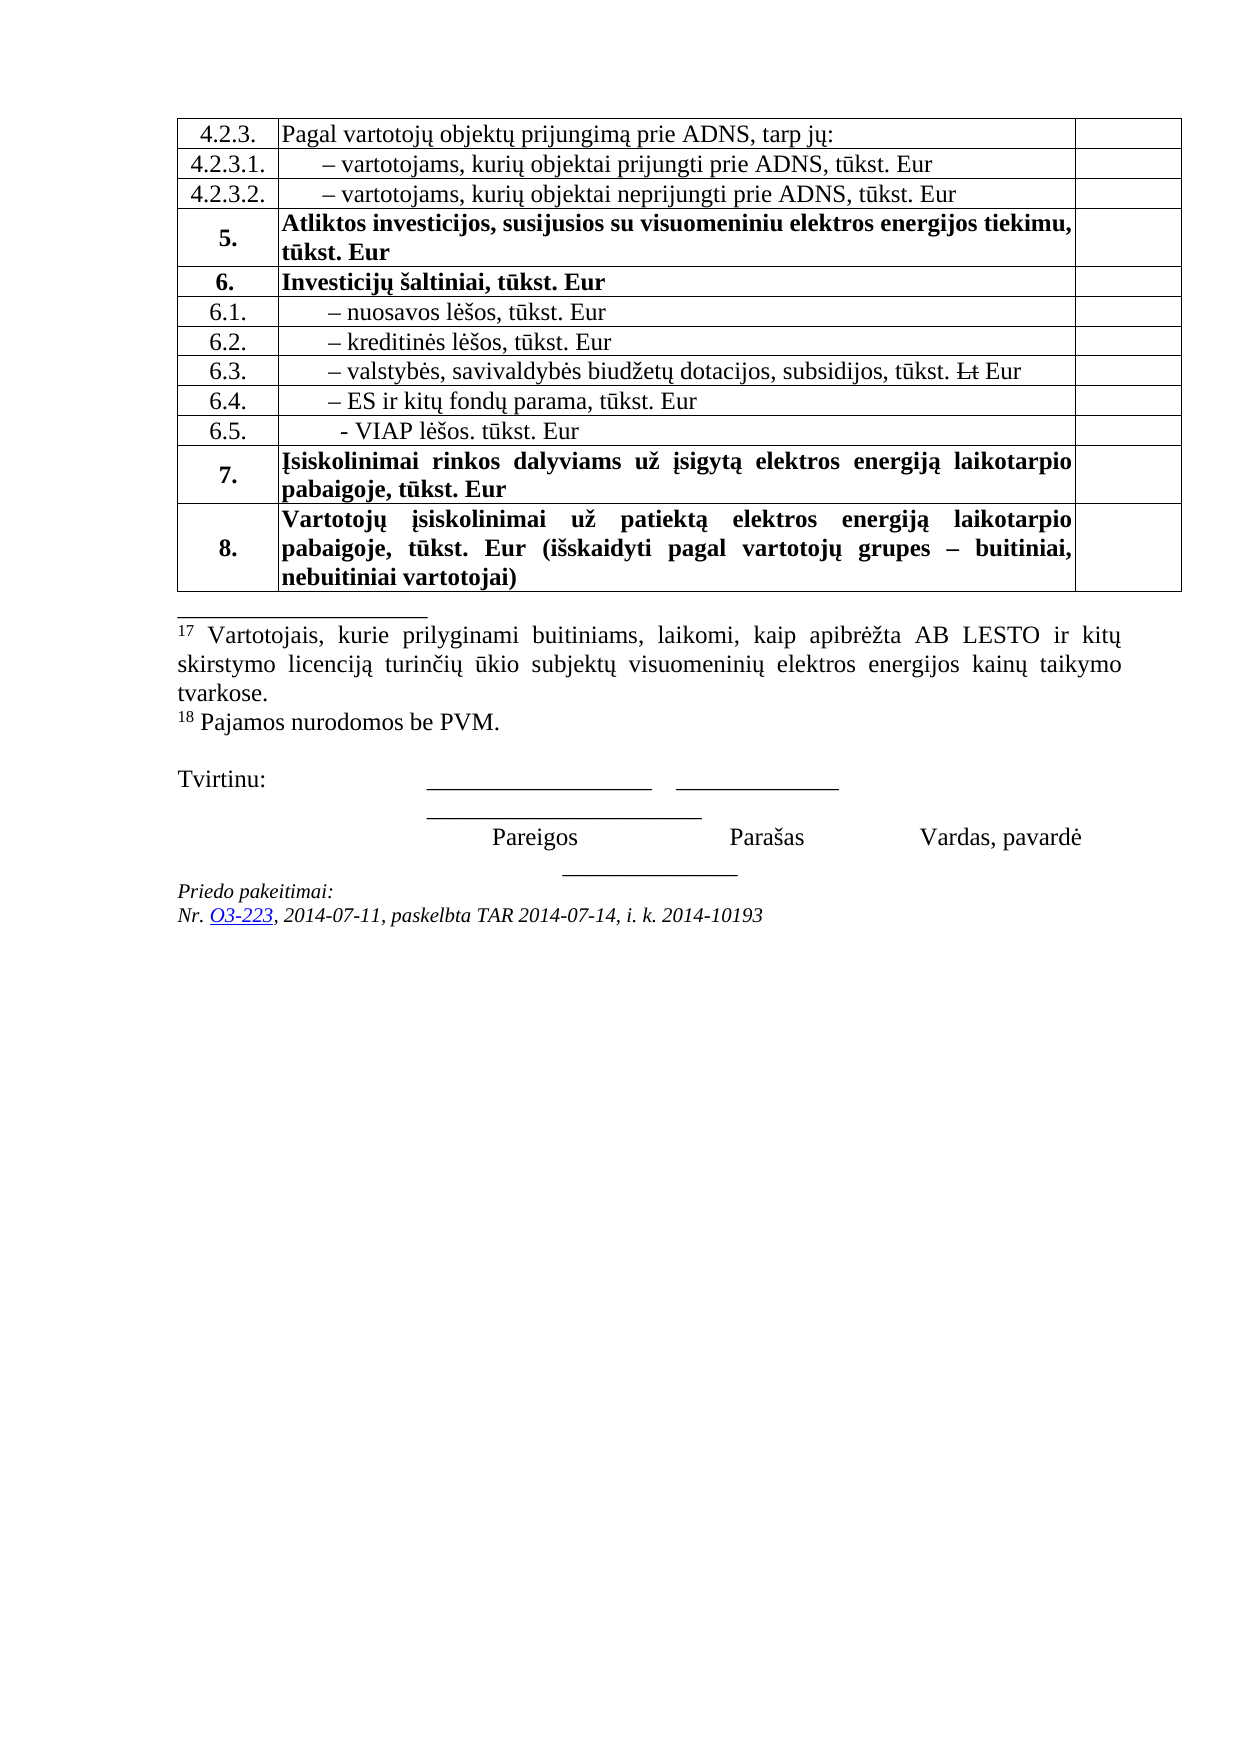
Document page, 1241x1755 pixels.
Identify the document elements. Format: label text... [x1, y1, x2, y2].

table_cell - VIAP lėšos. tūkst. Eur [279, 416, 1075, 445]
table_cell – nuosavos lėšos, tūkst. Eur [279, 297, 1075, 326]
table_cell [1076, 504, 1181, 591]
table_cell 7. [178, 446, 278, 503]
table_cell [1076, 327, 1181, 355]
table_cell 6.3. [178, 356, 278, 385]
table_cell Pagal vartotojų objektų prijungimą prie ADNS, tarp jų: [279, 119, 1075, 148]
table_cell – vartotojams, kurių objektai neprijungti prie ADNS, tūkst. Eur [279, 179, 1075, 207]
text ______________ [177, 850, 1122, 879]
table_cell 8. [178, 504, 278, 591]
table_cell – ES ir kitų fondų parama, tūkst. Eur [279, 386, 1075, 415]
text Priedo pakeitimai: [177, 879, 1122, 903]
text ____________________ [177, 592, 1122, 620]
table_cell 6.2. [178, 327, 278, 355]
table_cell 4.2.3.1. [178, 149, 278, 178]
table_cell 6. [178, 267, 278, 296]
table_cell 4.2.3.2. [178, 179, 278, 207]
table_cell [1076, 267, 1181, 296]
table_cell – kreditinės lėšos, tūkst. Eur [279, 327, 1075, 355]
table_cell 6.5. [178, 416, 278, 445]
text Nr. O3-223, 2014-07-11, paskelbta TAR 2014-07-14, i. k. 2014-10193 [177, 903, 1122, 927]
table_cell Atliktos investicijos, susijusios su visuomeniniu elektros energijos tiekimu, tūkst. Eur [279, 209, 1075, 266]
table_cell – valstybės, savivaldybės biudžetų dotacijos, subsidijos, tūkst. Lt Eur [279, 356, 1075, 385]
table_cell [1076, 416, 1181, 445]
table_cell Investicijų šaltiniai, tūkst. Eur [279, 267, 1075, 296]
text Pareigos Parašas Vardas, pavardė [177, 822, 1122, 850]
table_cell [1076, 119, 1181, 148]
table_cell [1076, 386, 1181, 415]
table_cell [1076, 356, 1181, 385]
table_cell [1076, 209, 1181, 266]
table_cell [1076, 297, 1181, 326]
table_cell Įsiskolinimai rinkos dalyviams už įsigytą elektros energiją laikotarpio pabaigoje, tūkst. Eur [279, 446, 1075, 503]
text 17 Vartotojais, kurie prilyginami buitiniams, laikomi, kaip apibrėžta AB LESTO ir kitų skirstymo licenciją turinčių ūkio subjektų visuomeninių elektros energijos kainų taikymo tvarkose. [177, 620, 1122, 707]
table_cell 6.1. [178, 297, 278, 326]
table_cell Vartotojų įsiskolinimai už patiektą elektros energiją laikotarpio pabaigoje, tūkst. Eur (išskaidyti pagal vartotojų grupes – buitiniai, nebuitiniai vartotojai) [279, 504, 1075, 591]
table_cell – vartotojams, kurių objektai prijungti prie ADNS, tūkst. Eur [279, 149, 1075, 178]
table_cell 4.2.3. [178, 119, 278, 148]
table_cell 6.4. [178, 386, 278, 415]
table_cell 5. [178, 209, 278, 266]
text 18 Pajamos nurodomos be PVM. [177, 707, 1122, 735]
table_cell [1076, 179, 1181, 207]
text Tvirtinu: __________________ _____________ ______________________ [177, 764, 1122, 822]
table_cell [1076, 446, 1181, 503]
table_cell [1076, 149, 1181, 178]
